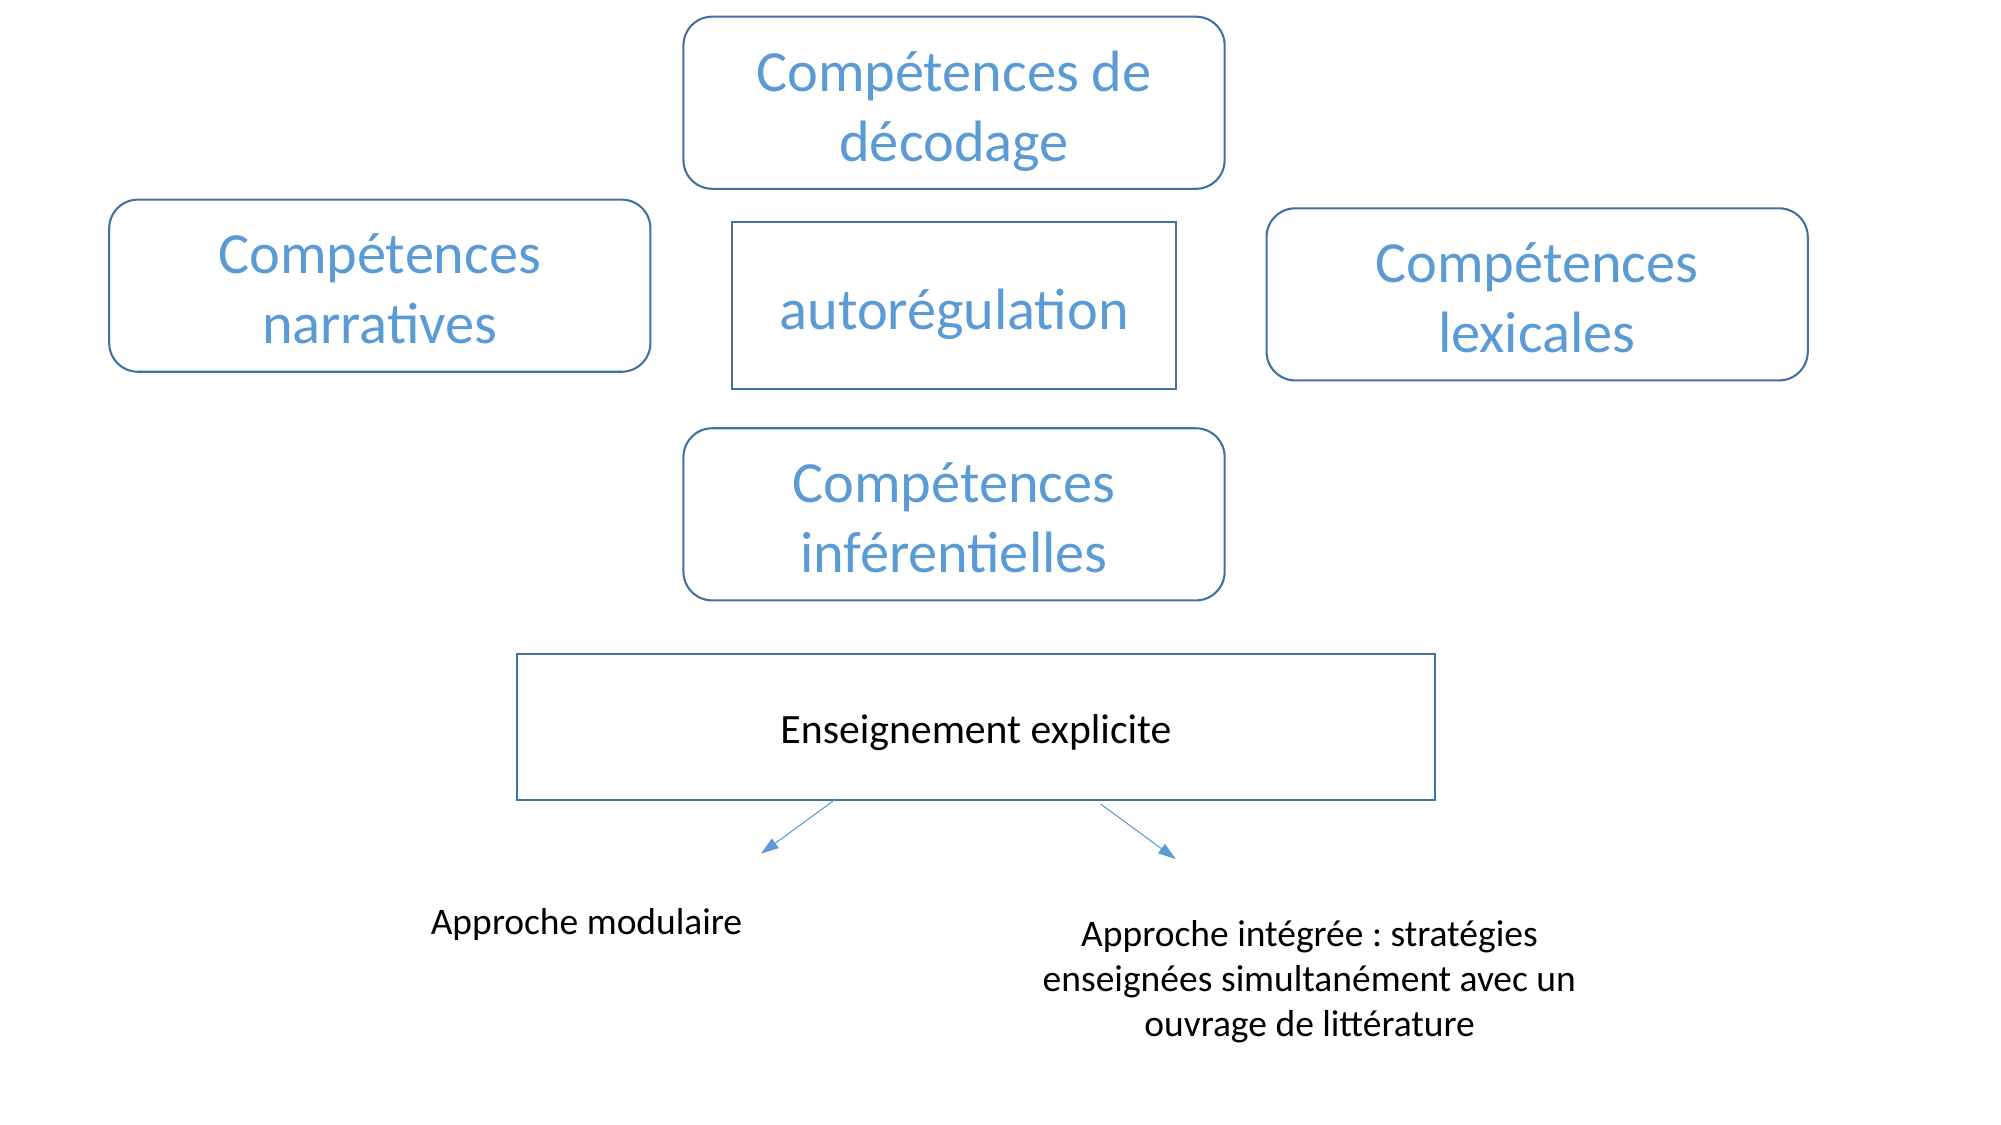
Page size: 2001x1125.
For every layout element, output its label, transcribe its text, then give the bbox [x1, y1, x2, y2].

text_box Compétences narratives [109, 199, 651, 372]
text_box Enseignement explicite [517, 654, 1435, 800]
text_box Compétences inférentielles [683, 428, 1225, 601]
text_box Approche intégrée : stratégies enseignées simultanément avec un ouvrage de littérature [978, 893, 1641, 1059]
text_box Compétences lexicales [1266, 208, 1808, 381]
text_box autorégulation [732, 222, 1176, 389]
text_box Compétences de décodage [683, 16, 1225, 189]
text_box Approche modulaire [357, 878, 816, 960]
